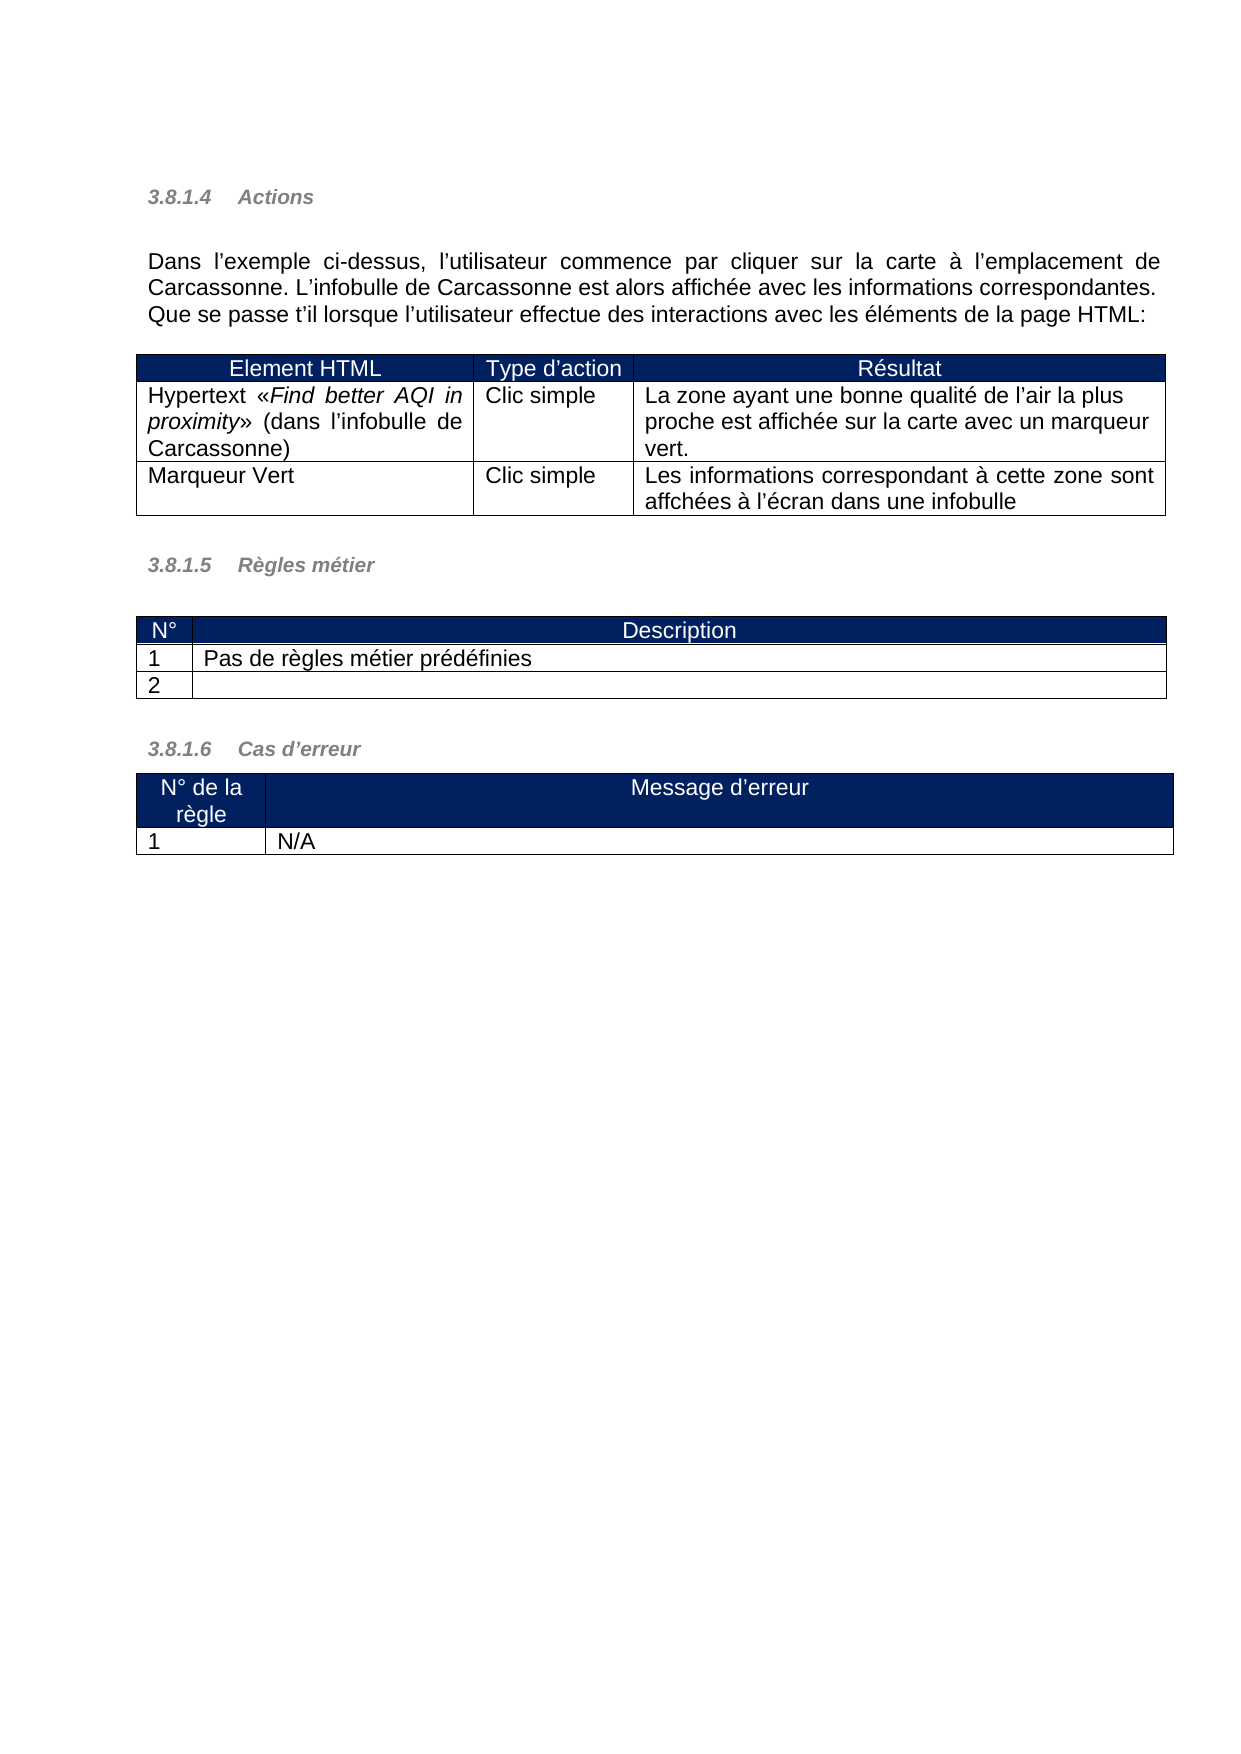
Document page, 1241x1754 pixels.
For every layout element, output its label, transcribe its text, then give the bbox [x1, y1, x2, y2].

text Dans l’exemple ci-dessus, l’utilisateur commence par cliquer sur la carte à l’emplacement de Carcassonne. L’infobulle de Carcassonne est alors affichée avec les informations correspondantes. [148, 248, 1162, 301]
table_cell 1 [137, 828, 265, 854]
table_cell Marqueur Vert [137, 462, 473, 515]
table_cell N/A [266, 828, 1173, 854]
table_header N° de la règle [137, 774, 265, 827]
subtitle Cas d’erreur [148, 737, 1162, 761]
table_header Type d’action [474, 355, 633, 381]
subtitle Règles métier [148, 553, 1162, 577]
table_cell [193, 672, 1166, 698]
table_cell La zone ayant une bonne qualité de l’air la plus proche est affichée sur la carte avec un marqueur vert. [634, 382, 1165, 461]
table_header N° [137, 617, 192, 643]
table_cell 2 [137, 672, 192, 698]
table_cell 1 [137, 645, 192, 671]
table_cell Pas de règles métier prédéfinies [193, 645, 1166, 671]
table_header Description [193, 617, 1166, 643]
table_header Element HTML [137, 355, 473, 381]
table_cell Clic simple [474, 462, 633, 515]
table_cell Clic simple [474, 382, 633, 461]
table_cell Hypertext «Find better AQI in proximity» (dans l’infobulle de Carcassonne) [137, 382, 473, 461]
table_header Résultat [634, 355, 1165, 381]
table_cell Les informations correspondant à cette zone sont affchées à l’écran dans une infobulle [634, 462, 1165, 515]
subtitle Actions [148, 185, 1162, 209]
text Que se passe t’il lorsque l’utilisateur effectue des interactions avec les éléments de la page HTML: [148, 301, 1162, 327]
table_header Message d’erreur [266, 774, 1173, 827]
